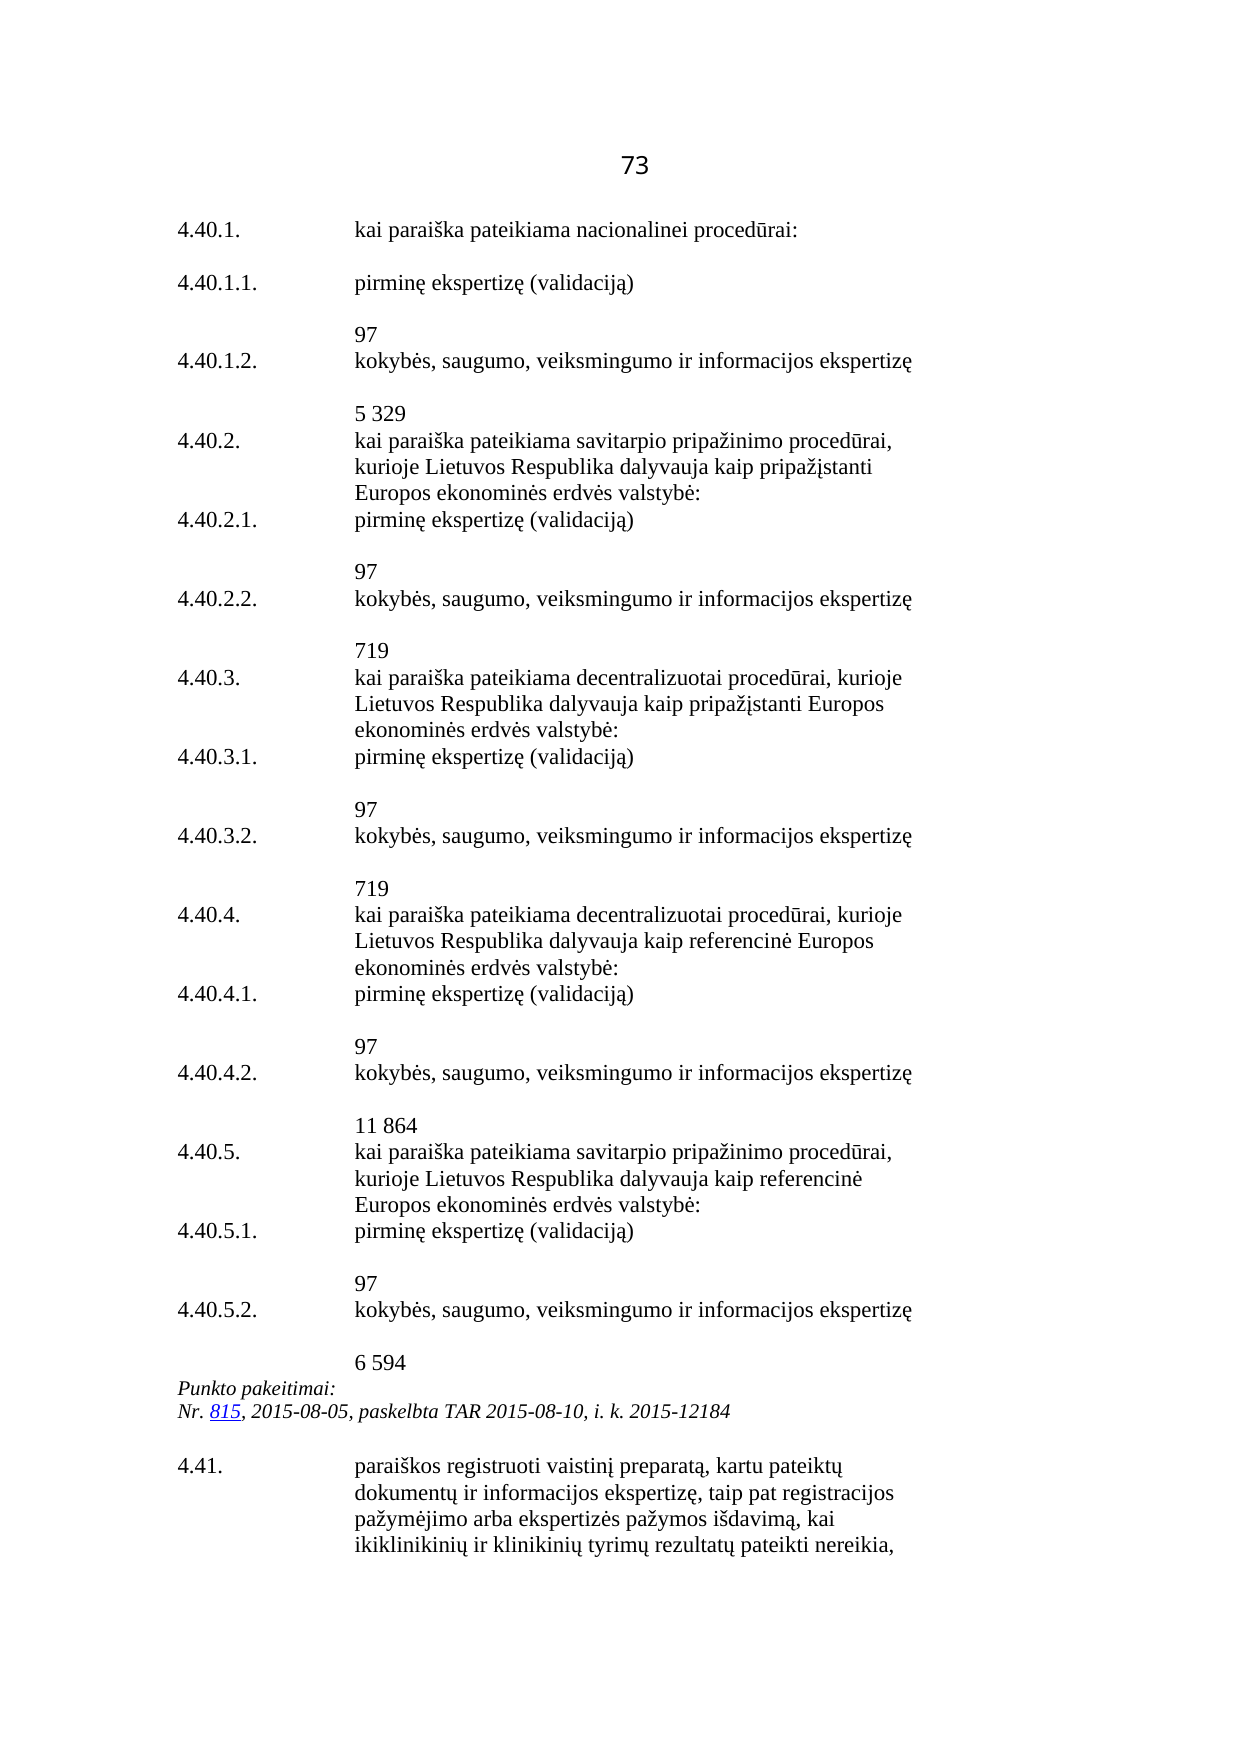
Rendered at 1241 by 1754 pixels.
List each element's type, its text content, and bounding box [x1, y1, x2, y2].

text 4.40.4.1. pirminę ekspertizę (validaciją) 97 [177, 980, 945, 1059]
text 4.40.1. kai paraiška pateikiama nacionalinei procedūrai: [177, 216, 945, 268]
text Nr. 815, 2015-08-05, paskelbta TAR 2015-08-10, i. k. 2015-12184 [177, 1399, 1093, 1423]
text ekonominės erdvės valstybė: [354, 717, 945, 743]
text 4.40.3. kai paraiška pateikiama decentralizuotai procedūrai, kurioje [177, 664, 945, 690]
text Lietuvos Respublika dalyvauja kaip referencinė Europos [354, 927, 945, 954]
text 4.40.4. kai paraiška pateikiama decentralizuotai procedūrai, kurioje [177, 901, 945, 927]
text ikiklinikinių ir klinikinių tyrimų rezultatų pateikti nereikia, [354, 1531, 945, 1558]
text 4.40.2.2. kokybės, saugumo, veiksmingumo ir informacijos ekspertizę 719 [177, 585, 945, 664]
text dokumentų ir informacijos ekspertizę, taip pat registracijos [354, 1479, 945, 1505]
text Punkto pakeitimai: [177, 1375, 1093, 1399]
text 4.40.3.2. kokybės, saugumo, veiksmingumo ir informacijos ekspertizę 719 [177, 822, 945, 901]
text 4.40.1.2. kokybės, saugumo, veiksmingumo ir informacijos ekspertizę 5 329 [177, 348, 945, 427]
text ekonominės erdvės valstybė: [354, 954, 945, 980]
text 4.40.5.1. pirminę ekspertizę (validaciją) 97 [177, 1217, 945, 1296]
text 4.40.4.2. kokybės, saugumo, veiksmingumo ir informacijos ekspertizę 11 864 [177, 1059, 945, 1138]
text 4.40.2.1. pirminę ekspertizę (validaciją) 97 [177, 506, 945, 585]
text kurioje Lietuvos Respublika dalyvauja kaip pripažįstanti [354, 453, 945, 479]
text pažymėjimo arba ekspertizės pažymos išdavimą, kai [354, 1505, 945, 1531]
text 4.40.5. kai paraiška pateikiama savitarpio pripažinimo procedūrai, [177, 1138, 945, 1164]
text kurioje Lietuvos Respublika dalyvauja kaip referencinė [354, 1164, 945, 1191]
text 4.40.5.2. kokybės, saugumo, veiksmingumo ir informacijos ekspertizę 6 594 [177, 1296, 945, 1375]
text Europos ekonominės erdvės valstybė: [354, 1191, 945, 1217]
text 4.40.1.1. pirminę ekspertizę (validaciją) 97 [177, 268, 945, 348]
text Lietuvos Respublika dalyvauja kaip pripažįstanti Europos [354, 690, 945, 717]
text 4.40.3.1. pirminę ekspertizę (validaciją) 97 [177, 743, 945, 822]
text 4.41. paraiškos registruoti vaistinį preparatą, kartu pateiktų [177, 1452, 945, 1479]
text 4.40.2. kai paraiška pateikiama savitarpio pripažinimo procedūrai, [177, 427, 945, 453]
text Europos ekonominės erdvės valstybė: [354, 479, 945, 506]
